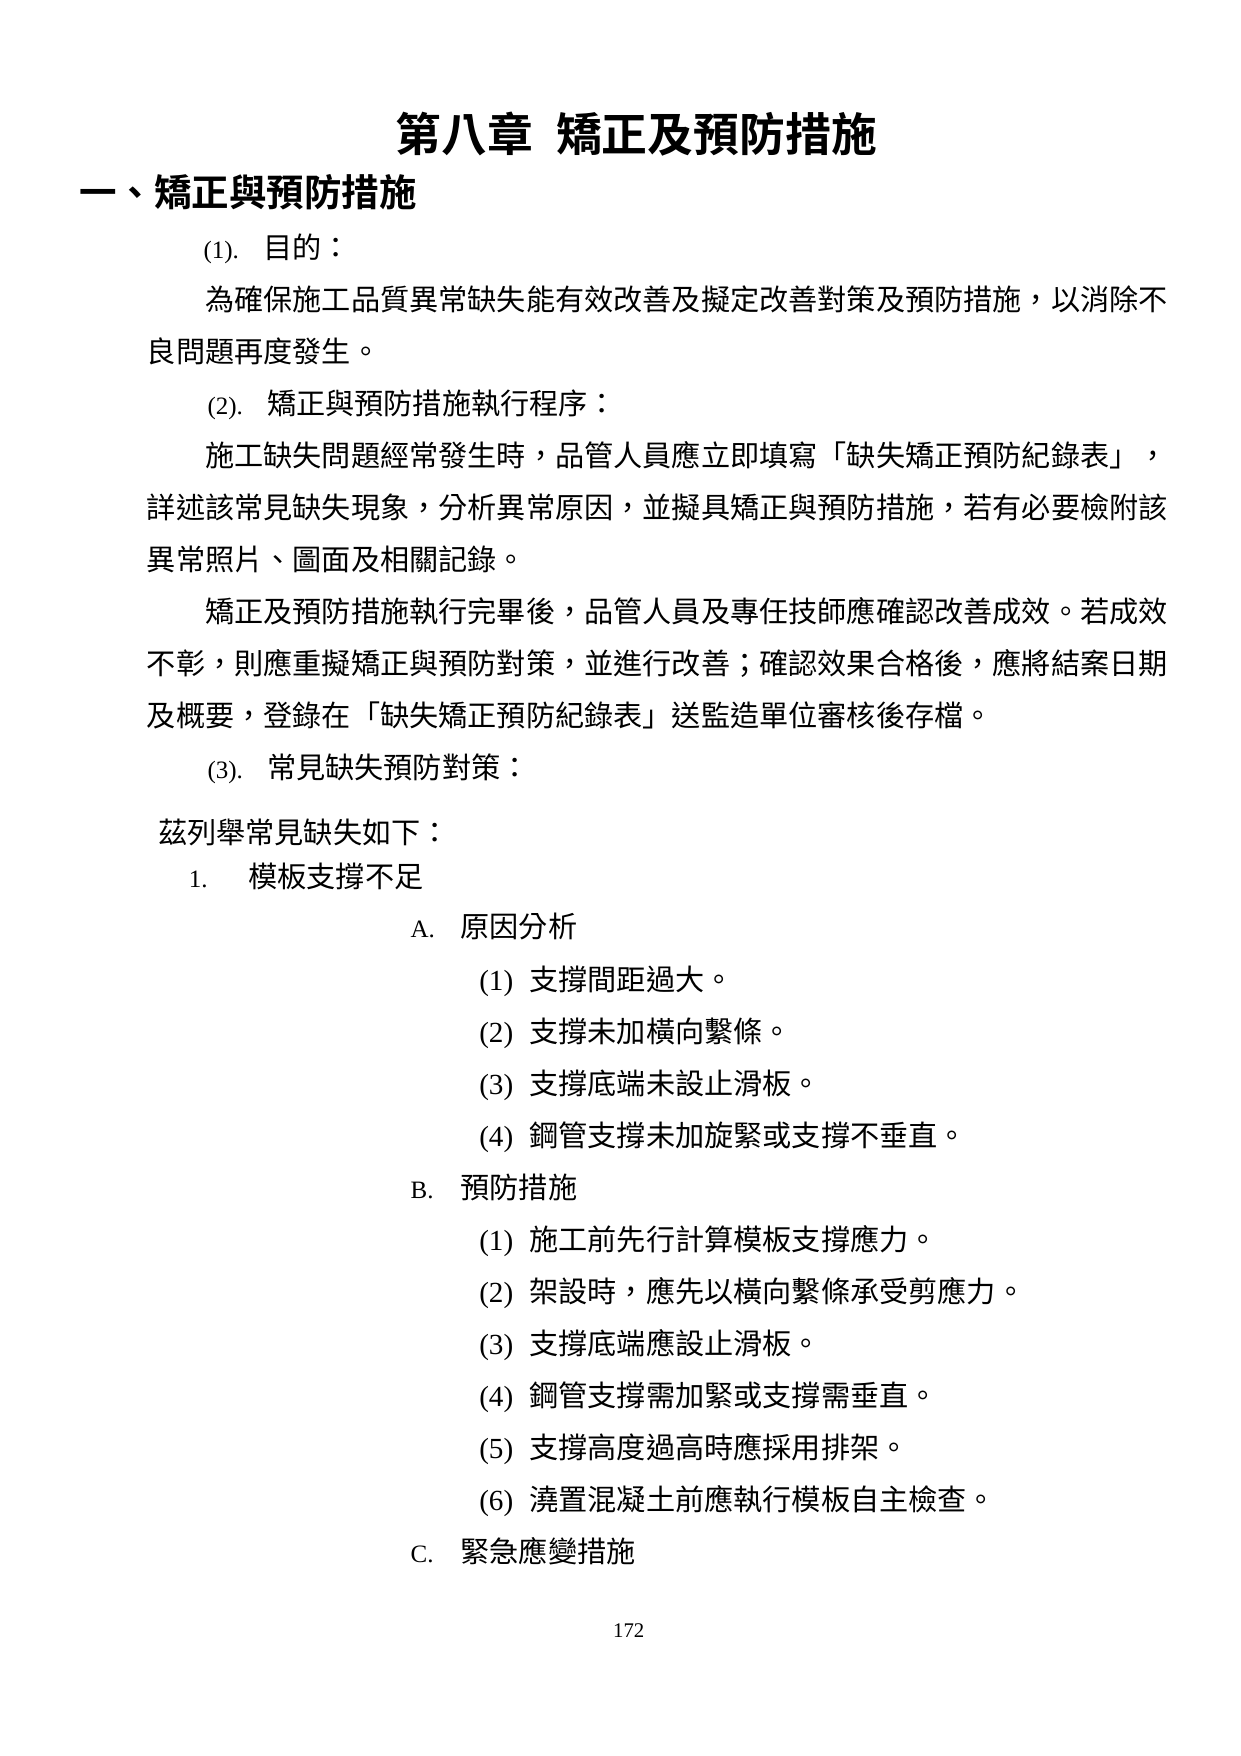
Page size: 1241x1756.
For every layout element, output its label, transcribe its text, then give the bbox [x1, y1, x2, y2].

list 鋼管支撐需加緊或支撐需垂直。 [479, 1365, 1193, 1417]
list 鋼管支撐未加旋緊或支撐不垂直。 [479, 1104, 1193, 1157]
list 澆置混凝土前應執行模板自主檢查。 [479, 1469, 1193, 1521]
list 緊急應變措施 [410, 1521, 1193, 1573]
list 矯正與預防措施執行程序： [207, 373, 1193, 425]
text 為確保施工品質異常缺失能有效改善及擬定改善對策及預防措施，以消除不良問題再度發生。 [147, 268, 1193, 373]
text 施工缺失問題經常發生時，品管人員應立即填寫「缺失矯正預防紀錄表」，詳述該常見缺失現象，分析異常原因，並擬具矯正與預防措施，若有必要檢附該異常照片、圖面及相關記錄。 [147, 425, 1193, 581]
list 架設時，應先以橫向繫條承受剪應力。 [479, 1261, 1193, 1313]
list 目的： [203, 216, 1193, 268]
list 原因分析 [410, 896, 1193, 948]
list 支撐間距過大。 [479, 948, 1193, 1000]
list 支撐高度過高時應採用排架。 [479, 1417, 1193, 1469]
text 第八章 矯正及預防措施 [79, 98, 1193, 164]
list 支撐未加橫向繫條。 [479, 1000, 1193, 1052]
list 支撐底端未設止滑板。 [479, 1052, 1193, 1104]
text 一、矯正與預防措施 [79, 164, 1193, 216]
text 茲列舉常見缺失如下： [79, 802, 1193, 854]
list 支撐底端應設止滑板。 [479, 1313, 1193, 1365]
text 矯正及預防措施執行完畢後，品管人員及專任技師應確認改善成效。若成效不彰，則應重擬矯正與預防對策，並進行改善；確認效果合格後，應將結案日期及概要，登錄在「缺失矯正預防紀錄表」送監造單位審核後存檔。 [147, 581, 1193, 737]
list 常見缺失預防對策： [207, 737, 1193, 789]
list 預防措施 [410, 1157, 1193, 1209]
list 模板支撐不足 [188, 854, 1193, 896]
list 施工前先行計算模板支撐應力。 [479, 1209, 1193, 1261]
